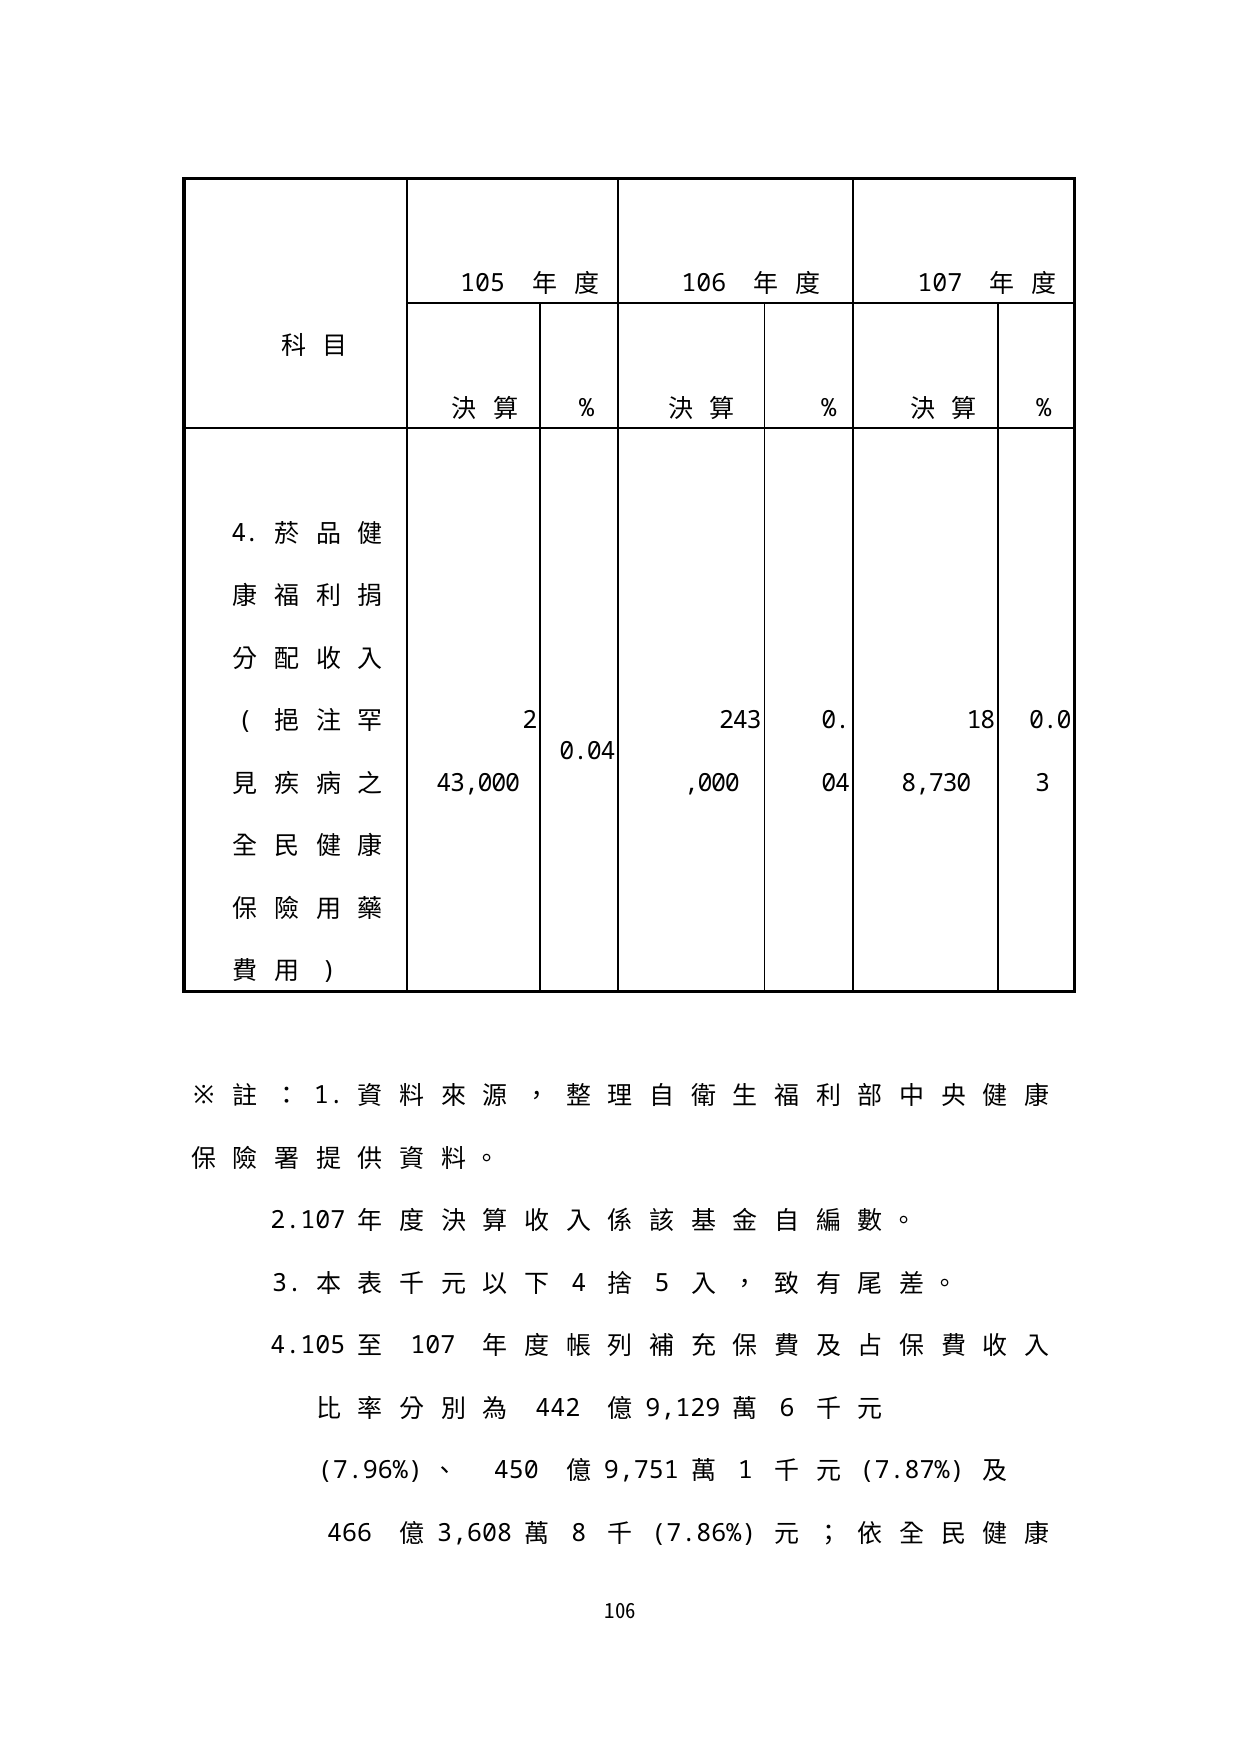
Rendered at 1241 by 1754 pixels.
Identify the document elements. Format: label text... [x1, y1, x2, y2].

text 3.本表千元以下4捨5入，致有尾差。 [259, 1240, 1058, 1302]
table_header 107年度 [854, 180, 1073, 302]
text 2.107年度決算收入係該基金自編數。 [259, 1177, 1058, 1240]
table_cell 決算 [854, 304, 997, 427]
table_cell 4.菸品健康福利捐分配收入(挹注罕見疾病之全民健康保險用藥費用) [186, 429, 406, 990]
text ※註：1.資料來源，整理自衛生福利部中央健康保險署提供資料。 [183, 1052, 1058, 1177]
table_header 106年度 [619, 180, 852, 302]
table_cell 0.04 [541, 429, 617, 990]
table_cell % [999, 304, 1073, 427]
table_cell 決算 [408, 304, 539, 427]
table_cell 188,730 [854, 429, 997, 990]
table_header 105年度 [408, 180, 617, 302]
table_cell % [541, 304, 617, 427]
table_cell 243,000 [619, 429, 764, 990]
table_cell 0.03 [999, 429, 1073, 990]
table_cell 決算 [619, 304, 764, 427]
table_header 科目 [186, 180, 406, 427]
text 4.105至107年度帳列補充保費及占保費收入比率分別為442億9,129萬6千元(7.96%)、450億9,751萬1千元(7.87%)及466億3,608萬8千(7.86%)元；依全民健康 [259, 1302, 1058, 1552]
table_cell 243,000 [408, 429, 539, 990]
table_cell 0.04 [765, 429, 852, 990]
table_cell % [765, 304, 852, 427]
